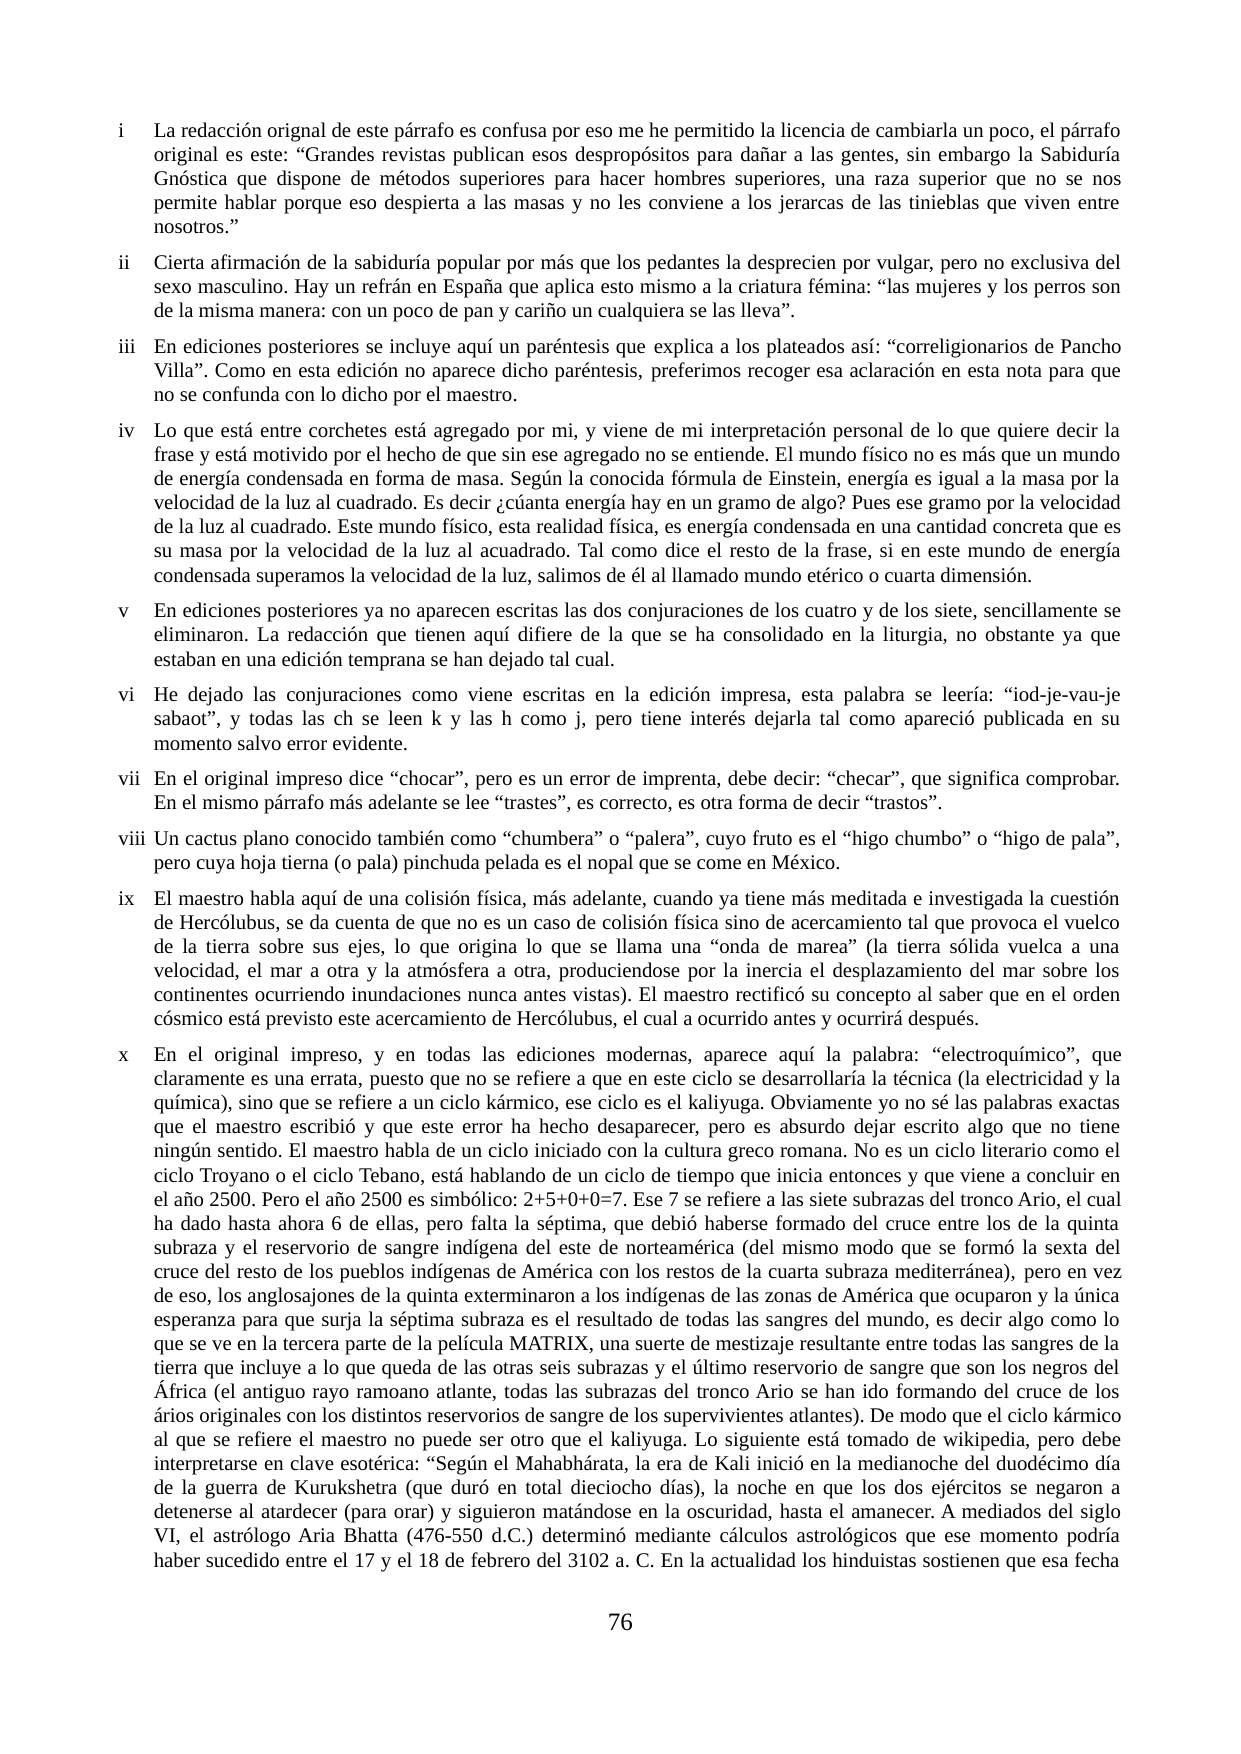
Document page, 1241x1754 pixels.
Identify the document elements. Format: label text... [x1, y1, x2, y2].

text En el original impreso, y en todas las ediciones modernas, aparece aquí la palabra: “electroquímico”, que claramente es una errata, puesto que no se refiere a que en este ciclo se desarrollaría la técnica (la electricidad y la química), sino que se refiere a un ciclo kármico, ese ciclo es el kaliyuga. Obviamente yo no sé las palabras exactas que el maestro escribió y que este error ha hecho desaparecer, pero es absurdo dejar escrito algo que no tiene ningún sentido. El maestro habla de un ciclo iniciado con la cultura greco romana. No es un ciclo literario como el ciclo Troyano o el ciclo Tebano, está hablando de un ciclo de tiempo que inicia entonces y que viene a concluir en el año 2500. Pero el año 2500 es simbólico: 2+5+0+0=7. Ese 7 se refiere a las siete subrazas del tronco Ario, el cual ha dado hasta ahora 6 de ellas, pero falta la séptima, que debió haberse formado del cruce entre los de la quinta subraza y el reservorio de sangre indígena del este de norteamérica (del mismo modo que se formó la sexta del cruce del resto de los pueblos indígenas de América con los restos de la cuarta subraza mediterránea), pero en vez de eso, los anglosajones de la quinta exterminaron a los indígenas de las zonas de América que ocuparon y la única esperanza para que surja la séptima subraza es el resultado de todas las sangres del mundo, es decir algo como lo que se ve en la tercera parte de la película MATRIX, una suerte de mestizaje resultante entre todas las sangres de la tierra que incluye a lo que queda de las otras seis subrazas y el último reservorio de sangre que son los negros del África (el antiguo rayo ramoano atlante, todas las subrazas del tronco Ario se han ido formando del cruce de los ários originales con los distintos reservorios de sangre de los supervivientes atlantes). De modo que el ciclo kármico al que se refiere el maestro no puede ser otro que el kaliyuga. Lo siguiente está tomado de wikipedia, pero debe interpretarse en clave esotérica: “Según el Mahabhárata, la era de Kali inició en la medianoche del duodécimo día de la guerra de Kurukshetra (que duró en total dieciocho días), la noche en que los dos ejércitos se negaron a detenerse al atardecer (para orar) y siguieron matándose en la oscuridad, hasta el amanecer. A mediados del siglo VI, el astrólogo Aria Bhatta (476-550 d.C.) determinó mediante cálculos astrológicos que ese momento podría haber sucedido entre el 17 y el 18 de febrero del 3102 a. C. En la actualidad los hinduistas sostienen que esa fecha [118, 1042, 1122, 1572]
text La redacción orignal de este párrafo es confusa por eso me he permitido la licencia de cambiarla un poco, el párrafo original es este: “Grandes revistas publican esos despropósitos para dañar a las gentes, sin embargo la Sabiduría Gnóstica que dispone de métodos superiores para hacer hombres superiores, una raza superior que no se nos permite hablar porque eso despierta a las masas y no les conviene a los jerarcas de las tinieblas que viven entre nosotros.” [118, 118, 1122, 238]
text En ediciones posteriores se incluye aquí un paréntesis que explica a los plateados así: “correligionarios de Pancho Villa”. Como en esta edición no aparece dicho paréntesis, preferimos recoger esa aclaración en esta nota para que no se confunda con lo dicho por el maestro. [118, 334, 1122, 406]
text Cierta afirmación de la sabiduría popular por más que los pedantes la desprecien por vulgar, pero no exclusiva del sexo masculino. Hay un refrán en España que aplica esto mismo a la criatura fémina: “las mujeres y los perros son de la misma manera: con un poco de pan y cariño un cualquiera se las lleva”. [118, 250, 1122, 322]
text El maestro habla aquí de una colisión física, más adelante, cuando ya tiene más meditada e investigada la cuestión de Hercólubus, se da cuenta de que no es un caso de colisión física sino de acercamiento tal que provoca el vuelco de la tierra sobre sus ejes, lo que origina lo que se llama una “onda de marea” (la tierra sólida vuelca a una velocidad, el mar a otra y la atmósfera a otra, produciendose por la inercia el desplazamiento del mar sobre los continentes ocurriendo inundaciones nunca antes vistas). El maestro rectificó su concepto al saber que en el orden cósmico está previsto este acercamiento de Hercólubus, el cual a ocurrido antes y ocurrirá después. [118, 886, 1122, 1030]
text He dejado las conjuraciones como viene escritas en la edición impresa, esta palabra se leería: “iod-je-vau-je sabaot”, y todas las ch se leen k y las h como j, pero tiene interés dejarla tal como apareció publicada en su momento salvo error evidente. [118, 682, 1122, 754]
text En el original impreso dice “chocar”, pero es un error de imprenta, debe decir: “checar”, que significa comprobar. En el mismo párrafo más adelante se lee “trastes”, es correcto, es otra forma de decir “trastos”. [118, 766, 1122, 814]
text Lo que está entre corchetes está agregado por mi, y viene de mi interpretación personal de lo que quiere decir la frase y está motivido por el hecho de que sin ese agregado no se entiende. El mundo físico no es más que un mundo de energía condensada en forma de masa. Según la conocida fórmula de Einstein, energía es igual a la masa por la velocidad de la luz al cuadrado. Es decir ¿cúanta energía hay en un gramo de algo? Pues ese gramo por la velocidad de la luz al cuadrado. Este mundo físico, esta realidad física, es energía condensada en una cantidad concreta que es su masa por la velocidad de la luz al acuadrado. Tal como dice el resto de la frase, si en este mundo de energía condensada superamos la velocidad de la luz, salimos de él al llamado mundo etérico o cuarta dimensión. [118, 418, 1122, 587]
text En ediciones posteriores ya no aparecen escritas las dos conjuraciones de los cuatro y de los siete, sencillamente se eliminaron. La redacción que tienen aquí difiere de la que se ha consolidado en la liturgia, no obstante ya que estaban en una edición temprana se han dejado tal cual. [118, 598, 1122, 671]
text Un cactus plano conocido también como “chumbera” o “palera”, cuyo fruto es el “higo chumbo” o “higo de pala”, pero cuya hoja tierna (o pala) pinchuda pelada es el nopal que se come en México. [118, 826, 1122, 874]
